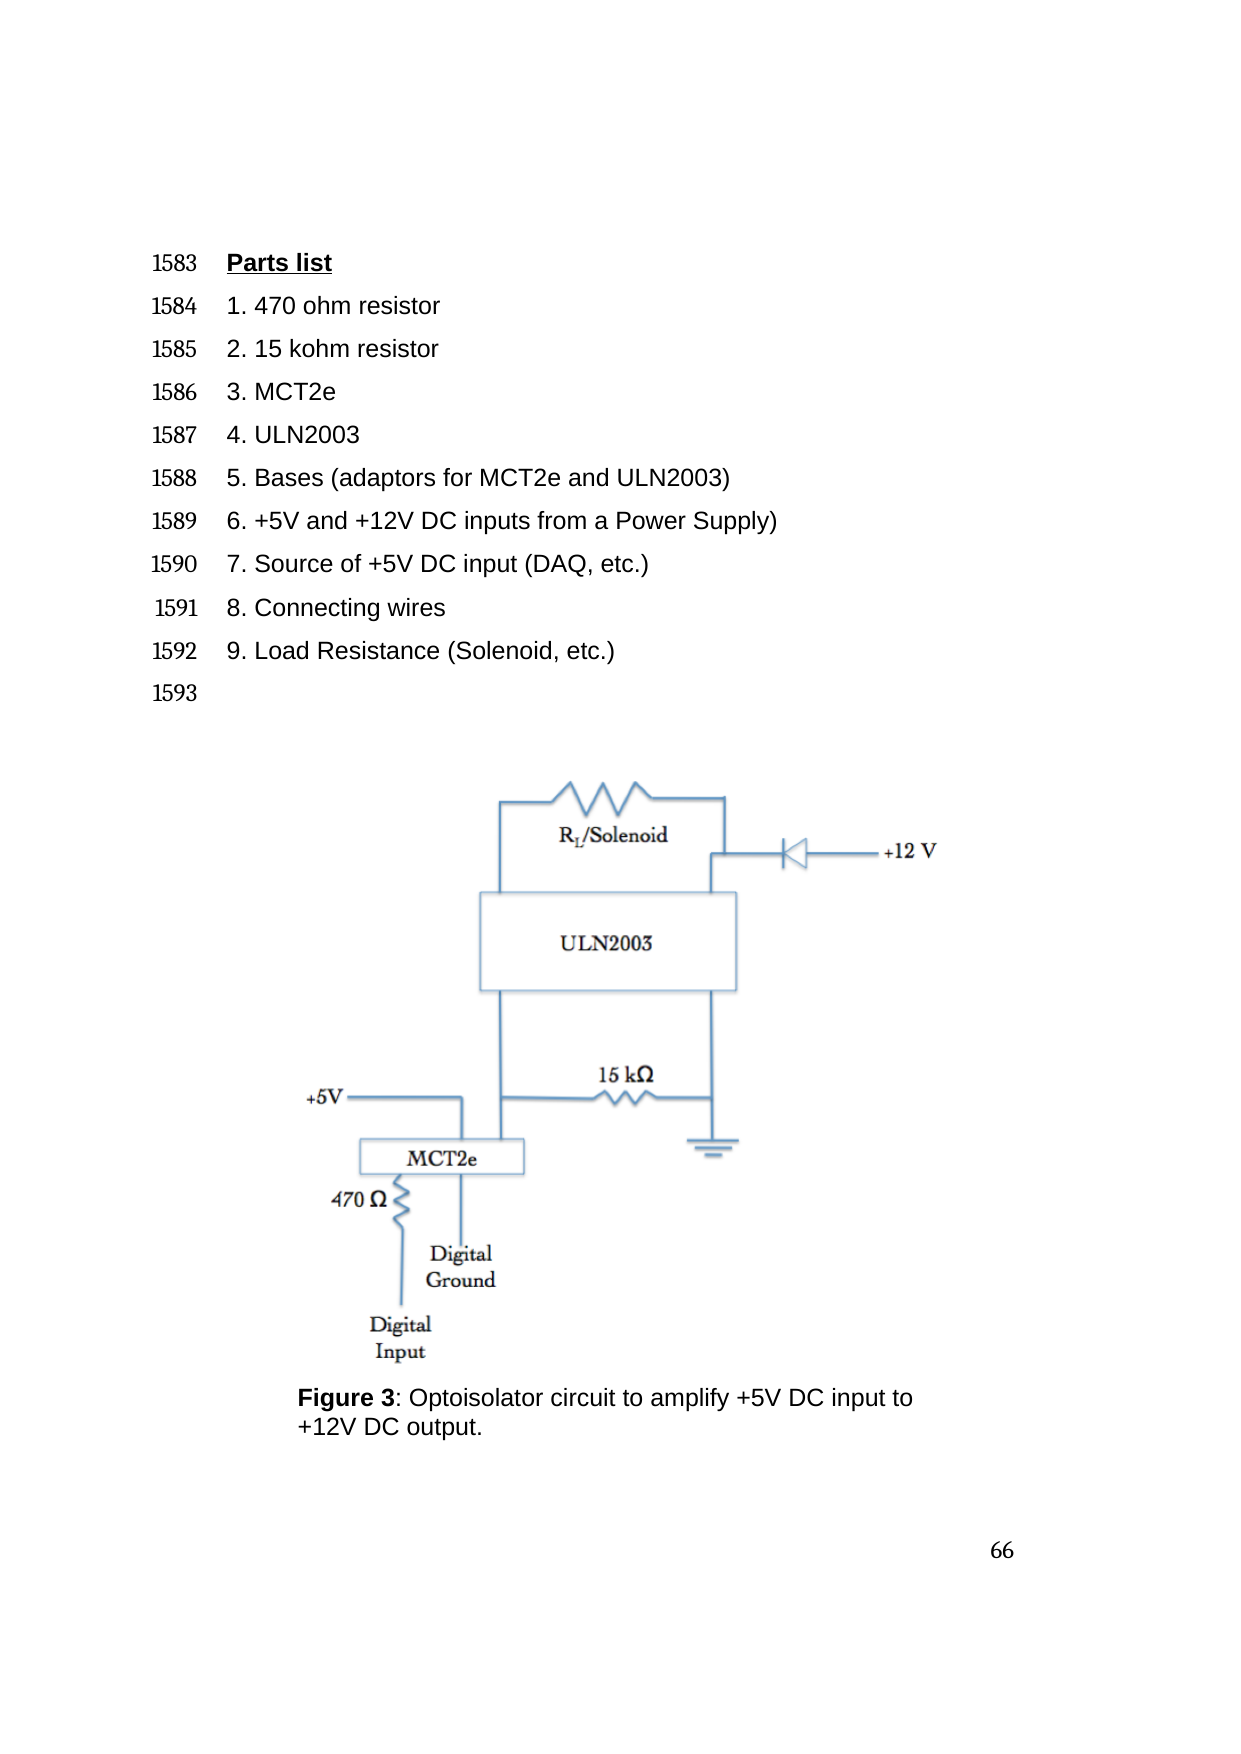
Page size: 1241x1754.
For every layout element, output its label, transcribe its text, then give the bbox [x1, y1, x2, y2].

text 7. Source of +5V DC input (DAQ, etc.) [226, 549, 1014, 578]
text 6. +5V and +12V DC inputs from a Power Supply) [226, 506, 1014, 535]
picture [297, 734, 943, 1371]
text 4. ULN2003 [226, 420, 1014, 449]
text 8. Connecting wires [226, 593, 1014, 621]
text Figure 3: Optoisolator circuit to amplify +5V DC input to +12V DC output. [297, 1371, 943, 1441]
text 2. 15 kohm resistor [226, 334, 1014, 363]
text 9. Load Resistance (Solenoid, etc.) [226, 636, 1014, 664]
text 3. MCT2e [226, 377, 1014, 406]
text 1. 470 ohm resistor [226, 291, 1014, 319]
text 5. Bases (adaptors for MCT2e and ULN2003) [226, 463, 1014, 492]
text Parts list [226, 248, 1014, 276]
